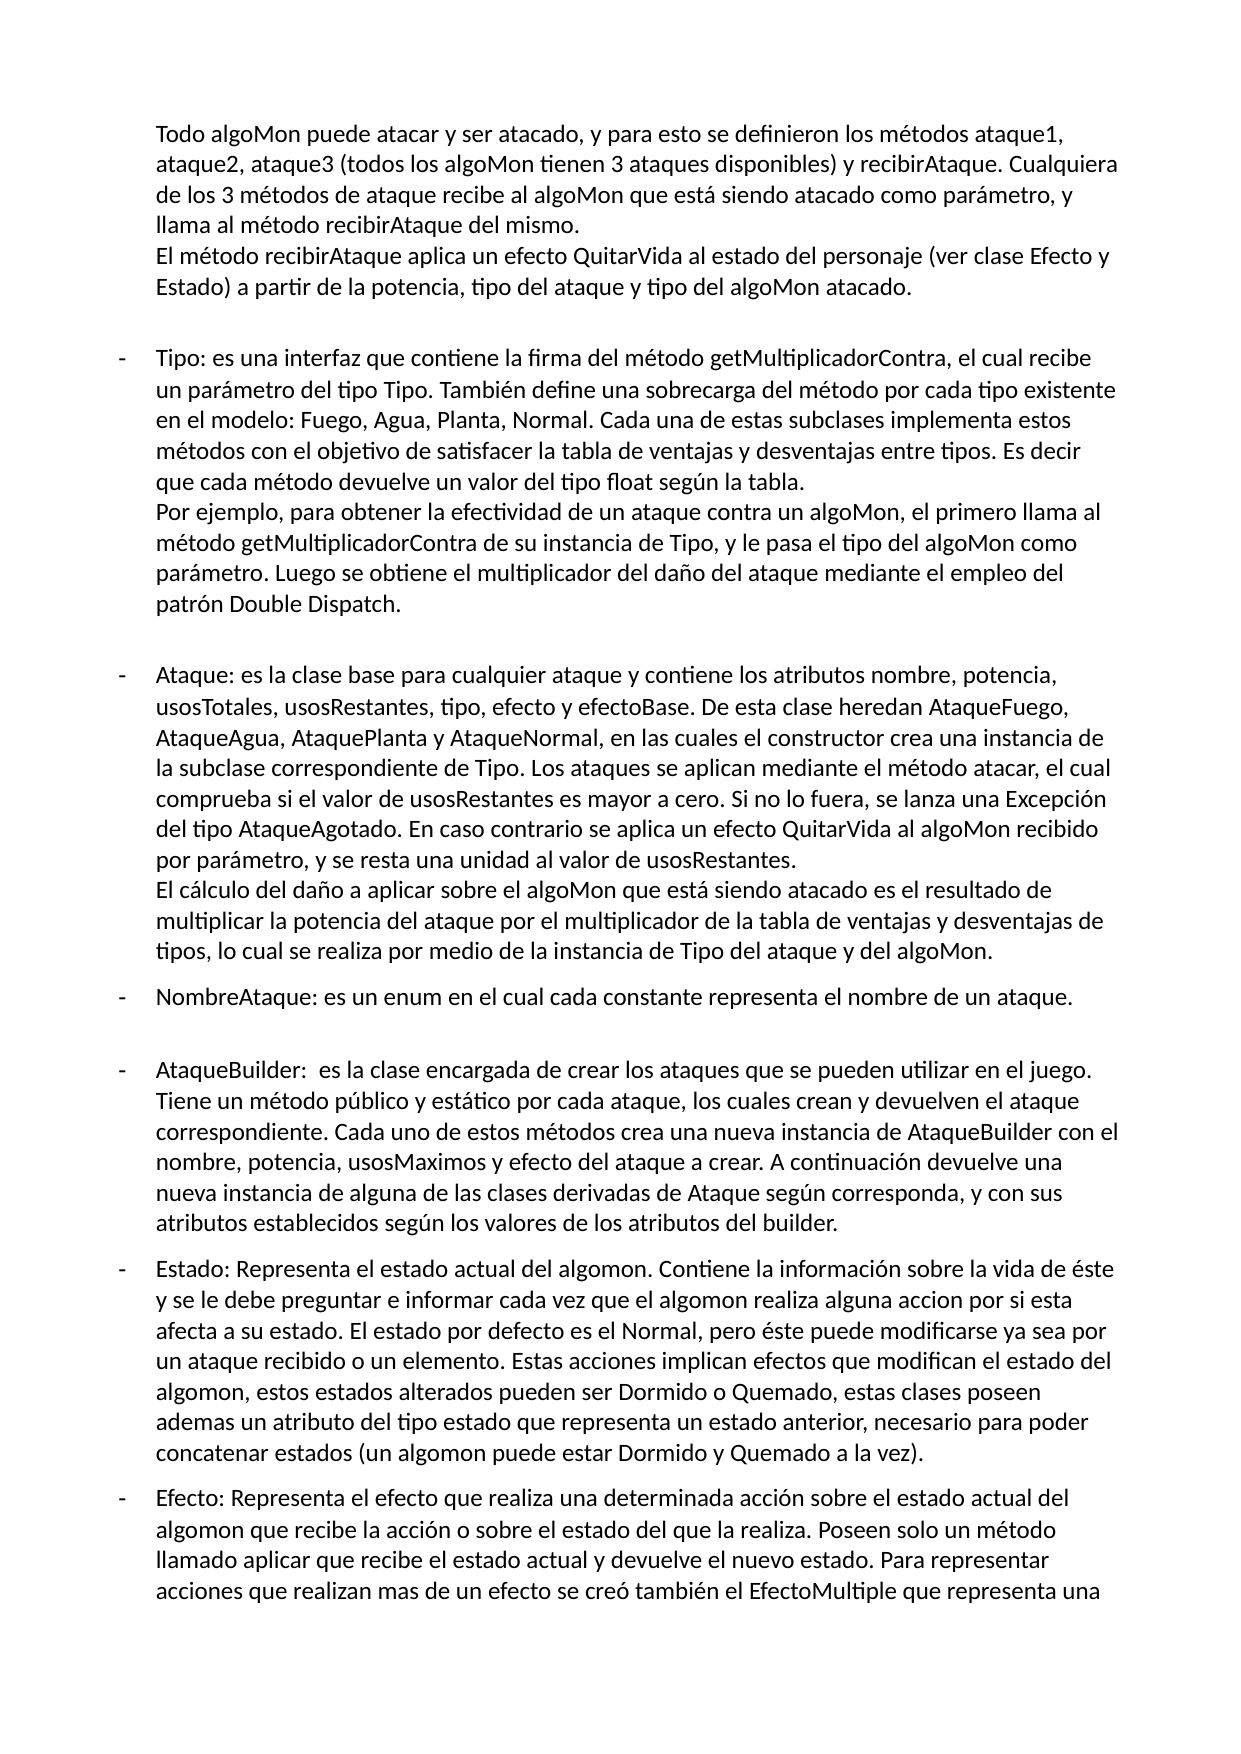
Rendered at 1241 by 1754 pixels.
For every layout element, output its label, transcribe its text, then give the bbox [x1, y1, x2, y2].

list Estado: Representa el estado actual del algomon. Contiene la información sobre la vida de éste y se le debe preguntar e informar cada vez que el algomon realiza alguna accion por si esta afecta a su estado. El estado por defecto es el Normal, pero éste puede modificarse ya sea por un ataque recibido o un elemento. Estas acciones implican efectos que modifican el estado del algomon, estos estados alterados pueden ser Dormido o Quemado, estas clases poseen ademas un atributo del tipo estado que representa un estado anterior, necesario para poder concatenar estados (un algomon puede estar Dormido y Quemado a la vez). [118, 1250, 1122, 1468]
list Todo algoMon puede atacar y ser atacado, y para esto se definieron los métodos ataque1, ataque2, ataque3 (todos los algoMon tienen 3 ataques disponibles) y recibirAtaque. Cualquiera de los 3 métodos de ataque recibe al algoMon que está siendo atacado como parámetro, y llama al método recibirAtaque del mismo. El método recibirAtaque aplica un efecto QuitarVida al estado del personaje (ver clase Efecto y Estado) a partir de la potencia, tipo del ataque y tipo del algoMon atacado. [118, 118, 1122, 327]
list Ataque: es la clase base para cualquier ataque y contiene los atributos nombre, potencia, usosTotales, usosRestantes, tipo, efecto y efectoBase. De esta clase heredan AtaqueFuego, AtaqueAgua, AtaquePlanta y AtaqueNormal, en las cuales el constructor crea una instancia de la subclase correspondiente de Tipo. Los ataques se aplican mediante el método atacar, el cual comprueba si el valor de usosRestantes es mayor a cero. Si no lo fuera, se lanza una Excepción del tipo AtaqueAgotado. En caso contrario se aplica un efecto QuitarVida al algoMon recibido por parámetro, y se resta una unidad al valor de usosRestantes. El cálculo del daño a aplicar sobre el algoMon que está siendo atacado es el resultado de multiplicar la potencia del ataque por el multiplicador de la tabla de ventajas y desventajas de tipos, lo cual se realiza por medio de la instancia de Tipo del ataque y del algoMon. [118, 657, 1122, 966]
list Efecto: Representa el efecto que realiza una determinada acción sobre el estado actual del algomon que recibe la acción o sobre el estado del que la realiza. Poseen solo un método llamado aplicar que recibe el estado actual y devuelve el nuevo estado. Para representar acciones que realizan mas de un efecto se creó también el EfectoMultiple que representa una [118, 1480, 1122, 1606]
list NombreAtaque: es un enum en el cual cada constante representa el nombre de un ataque. [118, 978, 1122, 1039]
list Tipo: es una interfaz que contiene la firma del método getMultiplicadorContra, el cual recibe un parámetro del tipo Tipo. También define una sobrecarga del método por cada tipo existente en el modelo: Fuego, Agua, Planta, Normal. Cada una de estas subclases implementa estos métodos con el objetivo de satisfacer la tabla de ventajas y desventajas entre tipos. Es decir que cada método devuelve un valor del tipo float según la tabla. Por ejemplo, para obtener la efectividad de un ataque contra un algoMon, el primero llama al método getMultiplicadorContra de su instancia de Tipo, y le pasa el tipo del algoMon como parámetro. Luego se obtiene el multiplicador del daño del ataque mediante el empleo del patrón Double Dispatch. [118, 340, 1122, 644]
list AtaqueBuilder: es la clase encargada de crear los ataques que se pueden utilizar en el juego. Tiene un método público y estático por cada ataque, los cuales crean y devuelven el ataque correspondiente. Cada uno de estos métodos crea una nueva instancia de AtaqueBuilder con el nombre, potencia, usosMaximos y efecto del ataque a crear. A continuación devuelve una nueva instancia de alguna de las clases derivadas de Ataque según corresponda, y con sus atributos establecidos según los valores de los atributos del builder. [118, 1051, 1122, 1238]
